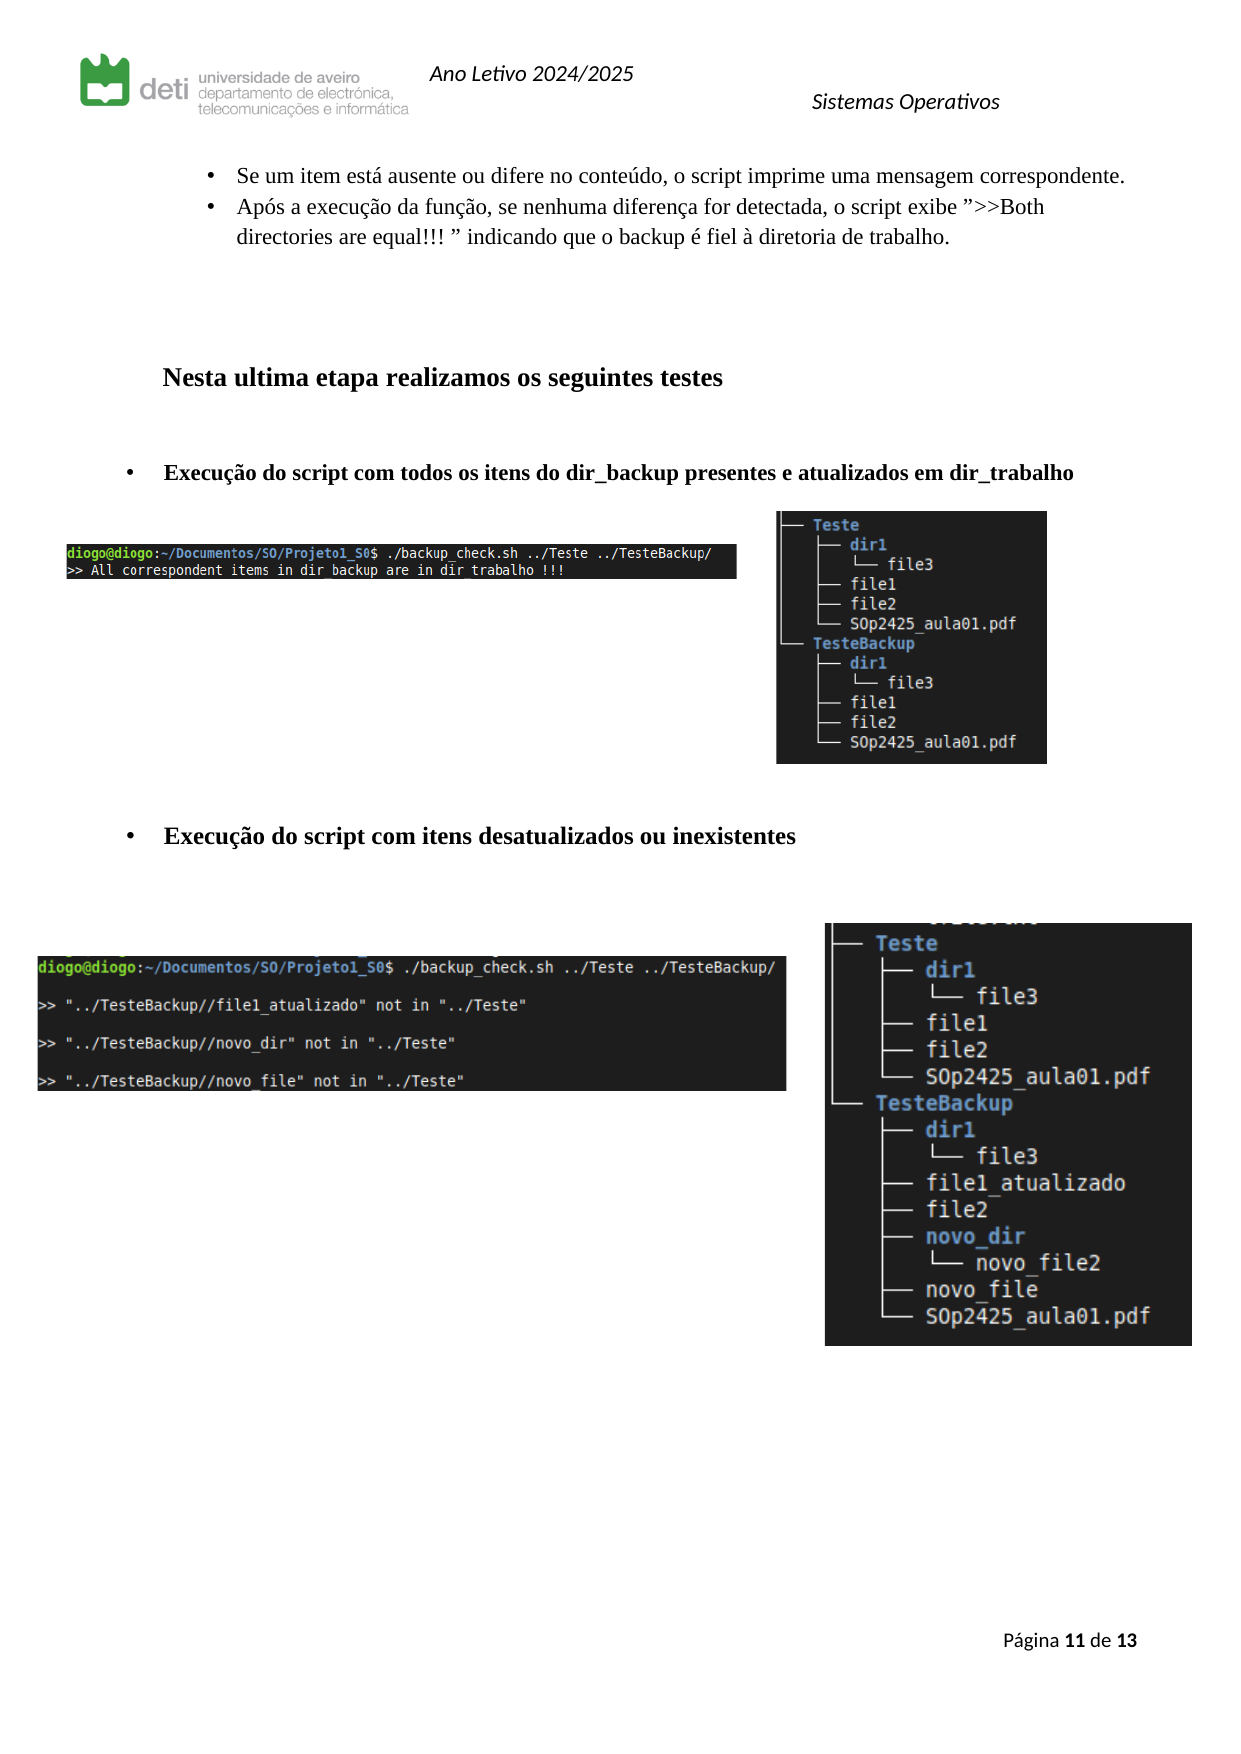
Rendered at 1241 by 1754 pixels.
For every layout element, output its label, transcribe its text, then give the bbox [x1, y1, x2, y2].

picture [37, 956, 787, 1091]
list Execução do script com todos os itens do dir_backup presentes e atualizados em dir_trabalho [126, 459, 1137, 485]
picture [66, 544, 737, 579]
picture [78, 48, 410, 118]
list Após a execução da função, se nenhuma diferença for detectada, o script exibe ”>>Both directories are equal!!! ” indicando que o backup é fiel à diretoria de trabalho. [207, 193, 1137, 249]
picture [776, 511, 1047, 764]
picture [824, 923, 1192, 1346]
text Nesta ultima etapa realizamos os seguintes testes [89, 361, 1137, 393]
list Se um item está ausente ou difere no conteúdo, o script imprime uma mensagem correspondente. [207, 162, 1137, 189]
list Execução do script com itens desatualizados ou inexistentes [126, 821, 1137, 850]
